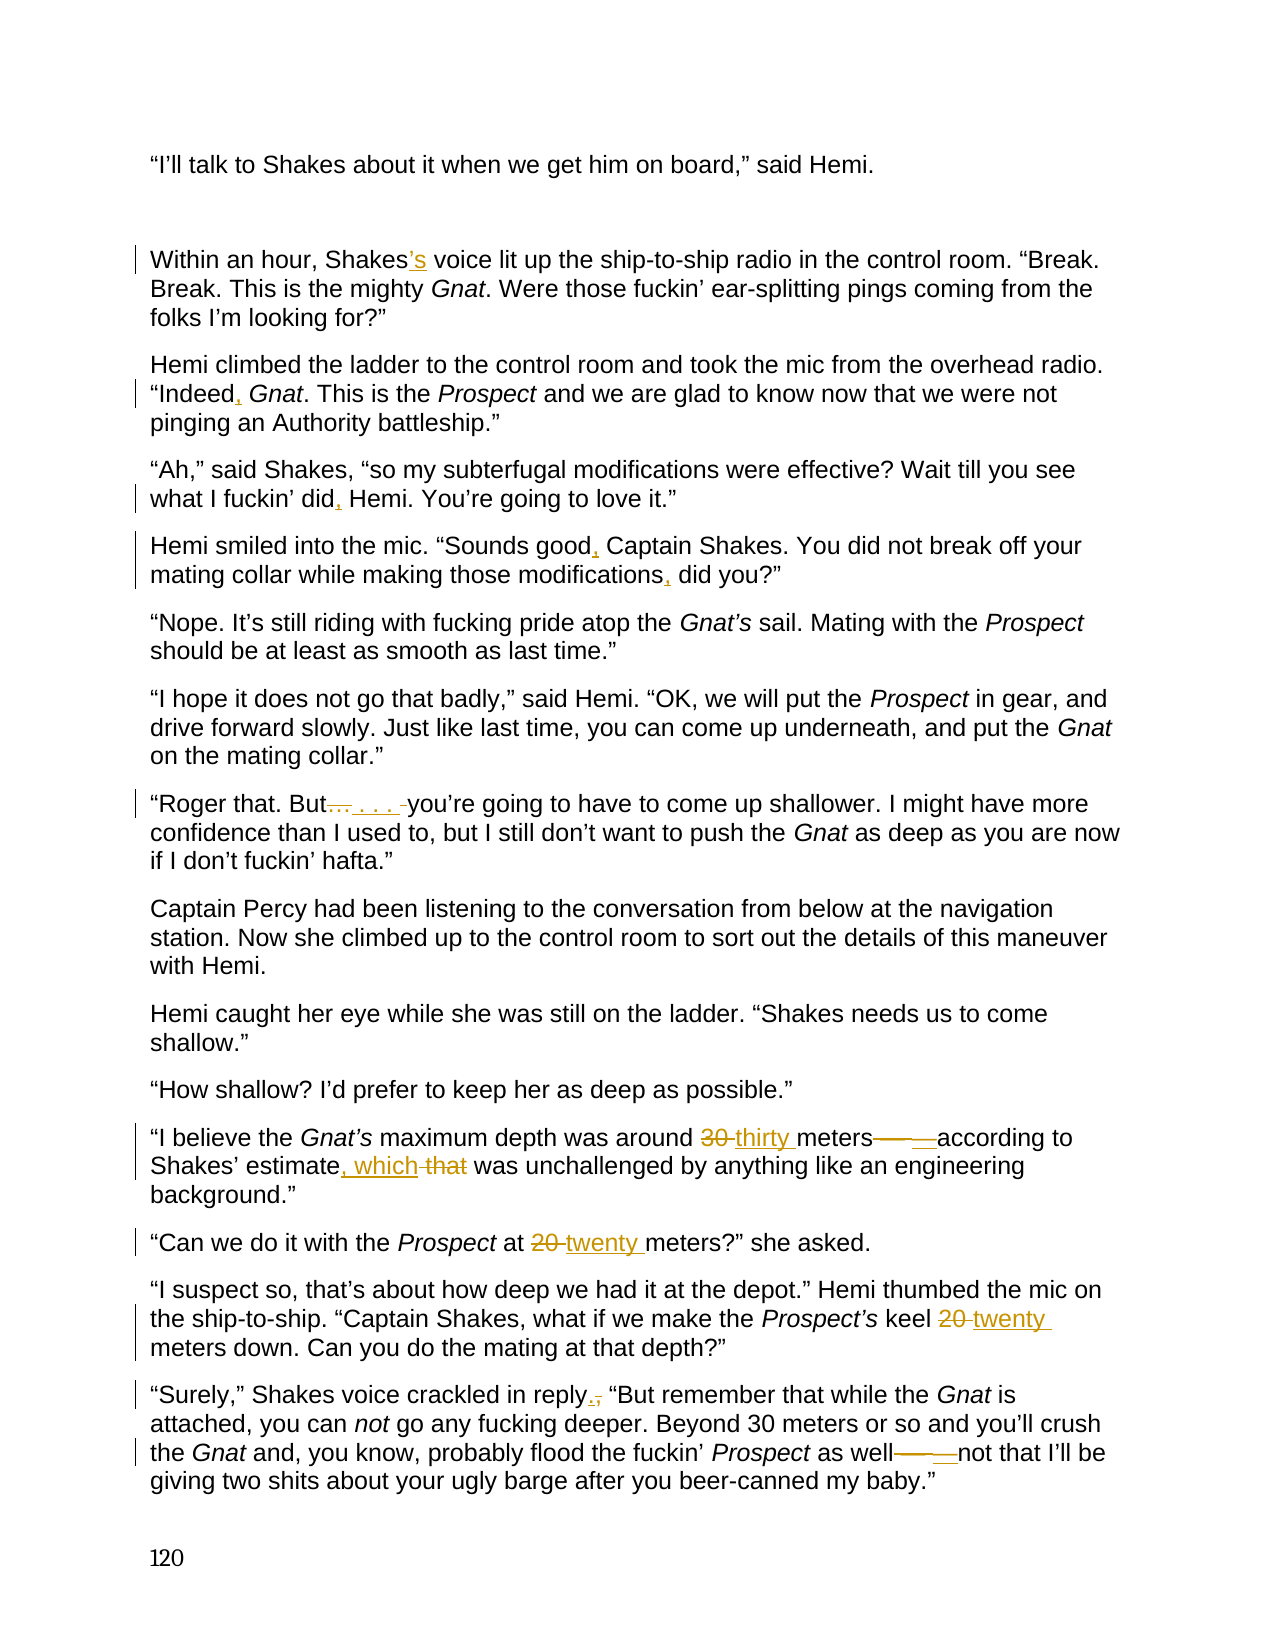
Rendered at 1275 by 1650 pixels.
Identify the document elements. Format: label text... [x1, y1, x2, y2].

text Captain Percy had been listening to the conversation from below at the navigation station. Now she climbed up to the control room to sort out the details of this maneuver with Hemi. [150, 894, 1125, 980]
text “How shallow? I’d prefer to keep her as deep as possible.” [150, 1075, 1125, 1104]
text “Nope. It’s still riding with fucking pride atop the Gnat’s sail. Mating with the Prospect should be at least as smooth as last time.” [150, 607, 1125, 665]
text “Can we do it with the Prospect at twenty meters?” she asked. [150, 1227, 1125, 1256]
text “I hope it does not go that badly,” said Hemi. “OK, we will put the Prospect in gear, and drive forward slowly. Just like last time, you can come up underneath, and put the Gnat on the mating collar.” [150, 684, 1125, 770]
text “I’ll talk to Shakes about it when we get him on board,” said Hemi. [150, 150, 1125, 179]
text Hemi climbed the ladder to the control room and took the mic from the overhead radio. “Indeed, Gnat. This is the Prospect and we are glad to know now that we were not pinging an Authority battleship.” [150, 350, 1125, 436]
text Within an hour, Shakes’s voice lit up the ship-to-ship radio in the control room. “Break. Break. This is the mighty Gnat. Were those fuckin’ ear-splitting pings coming from the folks I’m looking for?” [150, 245, 1125, 331]
text “I suspect so, that’s about how deep we had it at the depot.” Hemi thumbed the mic on the ship-to-ship. “Captain Shakes, what if we make the Prospect’s keel twenty meters down. Can you do the mating at that depth?” [150, 1275, 1125, 1361]
text “I believe the Gnat’s maximum depth was around thirty meters—according to Shakes’ estimate, which was unchallenged by anything like an engineering background.” [150, 1122, 1125, 1209]
text “Surely,” Shakes voice crackled in reply. “But remember that while the Gnat is attached, you can not go any fucking deeper. Beyond 30 meters or so and you’ll crush the Gnat and, you know, probably flood the fuckin’ Prospect as well—not that I’ll be giving two shits about your ugly barge after you beer-canned my baby.” [150, 1380, 1125, 1495]
text “Roger that. But . . . you’re going to have to come up shallower. I might have more confidence than I used to, but I still don’t want to push the Gnat as deep as you are now if I don’t fuckin’ hafta.” [150, 789, 1125, 875]
text “Ah,” said Shakes, “so my subterfugal modifications were effective? Wait till you see what I fuckin’ did, Hemi. You’re going to love it.” [150, 455, 1125, 512]
text Hemi smiled into the mic. “Sounds good, Captain Shakes. You did not break off your mating collar while making those modifications, did you?” [150, 531, 1125, 589]
text Hemi caught her eye while she was still on the ladder. “Shakes needs us to come shallow.” [150, 999, 1125, 1056]
